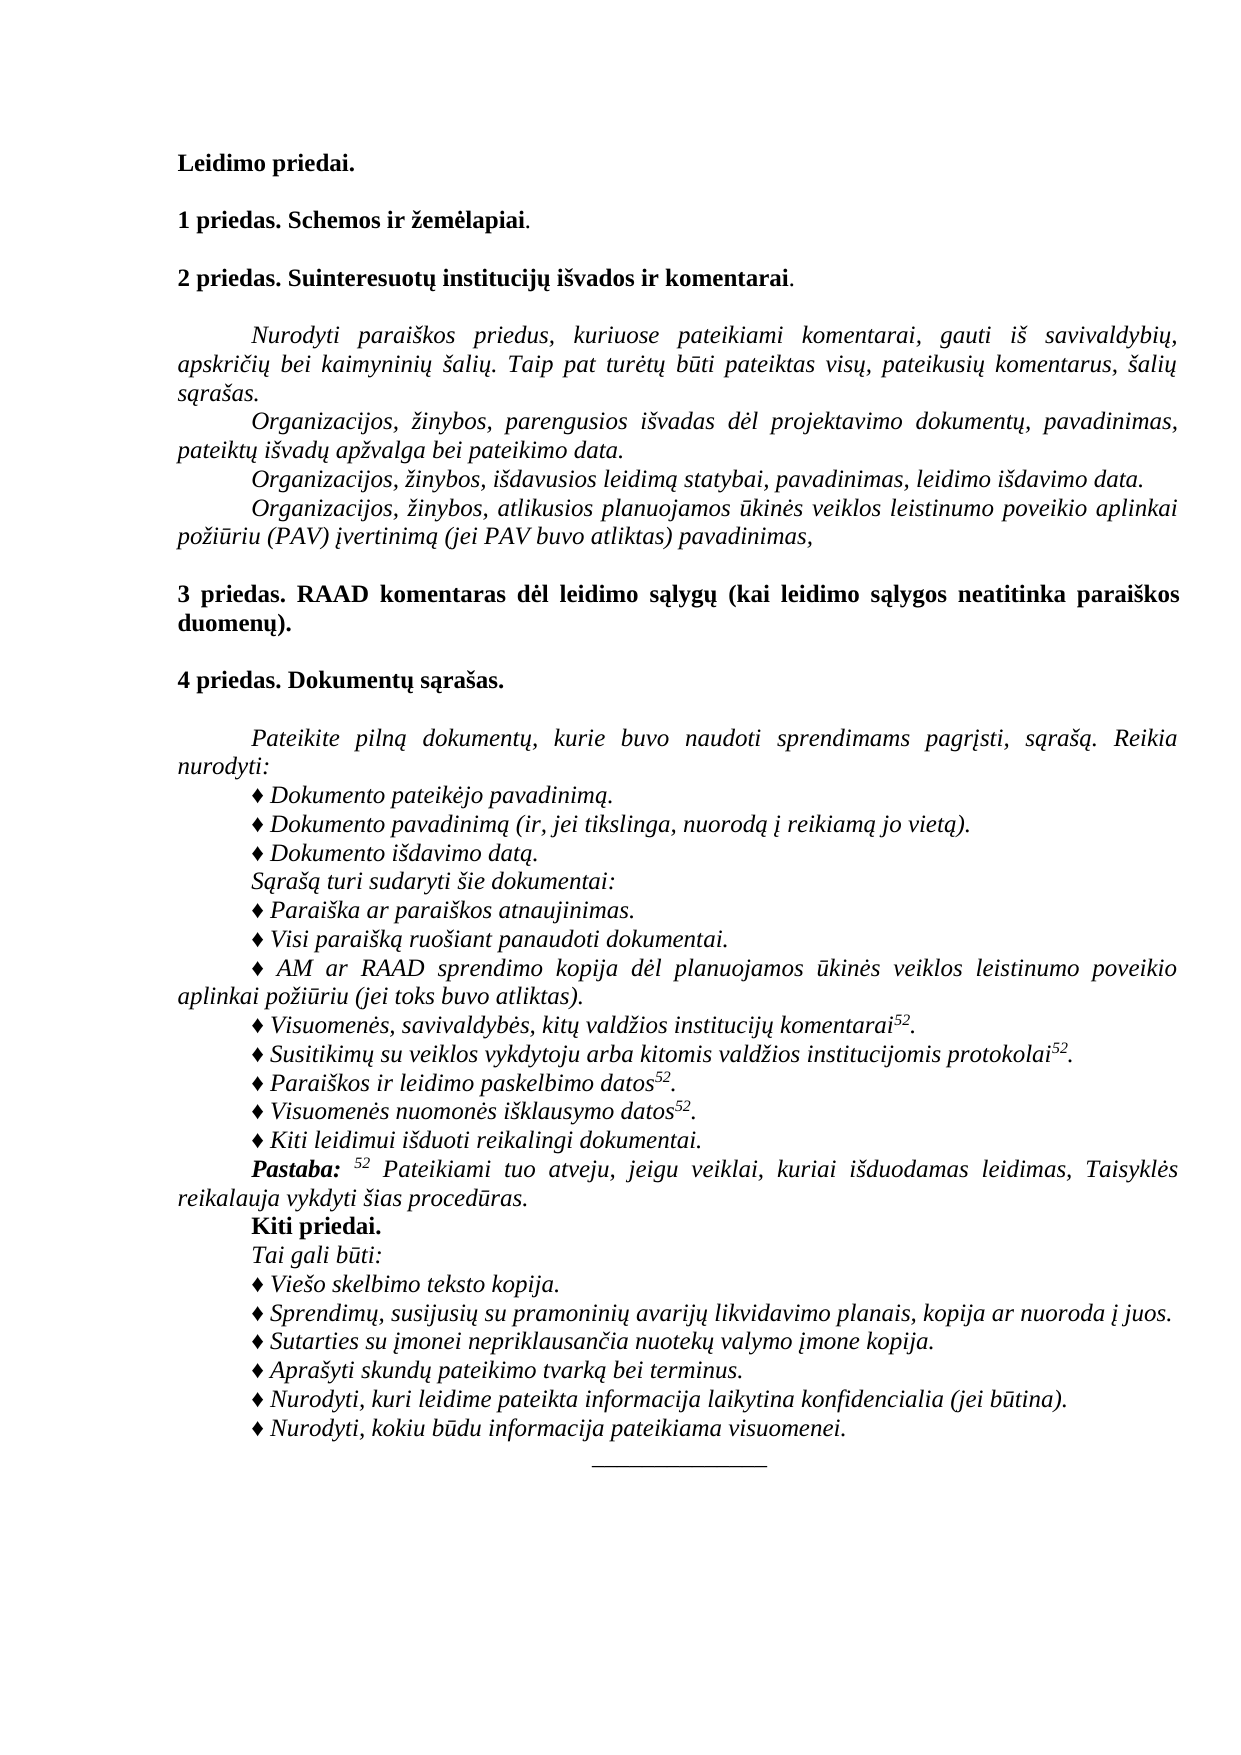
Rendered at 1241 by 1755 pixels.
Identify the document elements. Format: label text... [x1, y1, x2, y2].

text Organizacijos, žinybos, parengusios išvadas dėl projektavimo dokumentų, pavadinimas, pateiktų išvadų apžvalga bei pateikimo data. [177, 406, 1181, 464]
text Kiti priedai. [177, 1211, 1181, 1240]
text ♦ Susitikimų su veiklos vykdytoju arba kitomis valdžios institucijomis protokolai52. [177, 1039, 1181, 1068]
text Pastaba: 52 Pateikiami tuo atveju, jeigu veiklai, kuriai išduodamas leidimas, Taisyklės reikalauja vykdyti šias procedūras. [177, 1154, 1181, 1211]
text ♦ Visuomenės, savivaldybės, kitų valdžios institucijų komentarai52. [177, 1010, 1181, 1039]
text ♦ Dokumento išdavimo datą. [177, 838, 1181, 866]
text 4 priedas. Dokumentų sąrašas. [177, 665, 1181, 694]
text ♦ Nurodyti, kuri leidime pateikta informacija laikytina konfidencialia (jei būtina). [177, 1384, 1181, 1413]
text Leidimo priedai. [177, 148, 1181, 176]
text ♦ Paraiška ar paraiškos atnaujinimas. [177, 895, 1181, 924]
text ♦ AM ar RAAD sprendimo kopija dėl planuojamos ūkinės veiklos leistinumo poveikio aplinkai požiūriu (jei toks buvo atliktas). [177, 953, 1181, 1010]
text Tai gali būti: [177, 1240, 1181, 1269]
text Pateikite pilną dokumentų, kurie buvo naudoti sprendimams pagrįsti, sąrašą. Reikia nurodyti: [177, 723, 1181, 780]
text ♦ Sutarties su įmonei nepriklausančia nuotekų valymo įmone kopija. [177, 1326, 1181, 1355]
text ♦ Visuomenės nuomonės išklausymo datos52. [177, 1096, 1181, 1125]
text Sąrašą turi sudaryti šie dokumentai: [177, 866, 1181, 895]
text ♦ Dokumento pateikėjo pavadinimą. [177, 780, 1181, 809]
text Organizacijos, žinybos, išdavusios leidimą statybai, pavadinimas, leidimo išdavimo data. [177, 464, 1181, 493]
text ______________ [177, 1441, 1181, 1470]
text ♦ Aprašyti skundų pateikimo tvarką bei terminus. [177, 1355, 1181, 1384]
text ♦ Nurodyti, kokiu būdu informacija pateikiama visuomenei. [177, 1413, 1181, 1441]
text ♦ Viešo skelbimo teksto kopija. [177, 1269, 1181, 1298]
text 1 priedas. Schemos ir žemėlapiai. [177, 205, 1181, 234]
text ♦ Sprendimų, susijusių su pramoninių avarijų likvidavimo planais, kopija ar nuoroda į juos. [177, 1298, 1181, 1326]
text 2 priedas. Suinteresuotų institucijų išvados ir komentarai. [177, 263, 1181, 291]
text Organizacijos, žinybos, atlikusios planuojamos ūkinės veiklos leistinumo poveikio aplinkai požiūriu (PAV) įvertinimą (jei PAV buvo atliktas) pavadinimas, [177, 493, 1181, 550]
text 3 priedas. RAAD komentaras dėl leidimo sąlygų (kai leidimo sąlygos neatitinka paraiškos duomenų). [177, 579, 1181, 636]
text ♦ Dokumento pavadinimą (ir, jei tikslinga, nuorodą į reikiamą jo vietą). [177, 809, 1181, 838]
text ♦ Paraiškos ir leidimo paskelbimo datos52. [177, 1068, 1181, 1096]
text Nurodyti paraiškos priedus, kuriuose pateikiami komentarai, gauti iš savivaldybių, apskričių bei kaimyninių šalių. Taip pat turėtų būti pateiktas visų, pateikusių komentarus, šalių sąrašas. [177, 320, 1181, 406]
text ♦ Visi paraišką ruošiant panaudoti dokumentai. [177, 924, 1181, 953]
text ♦ Kiti leidimui išduoti reikalingi dokumentai. [177, 1125, 1181, 1154]
